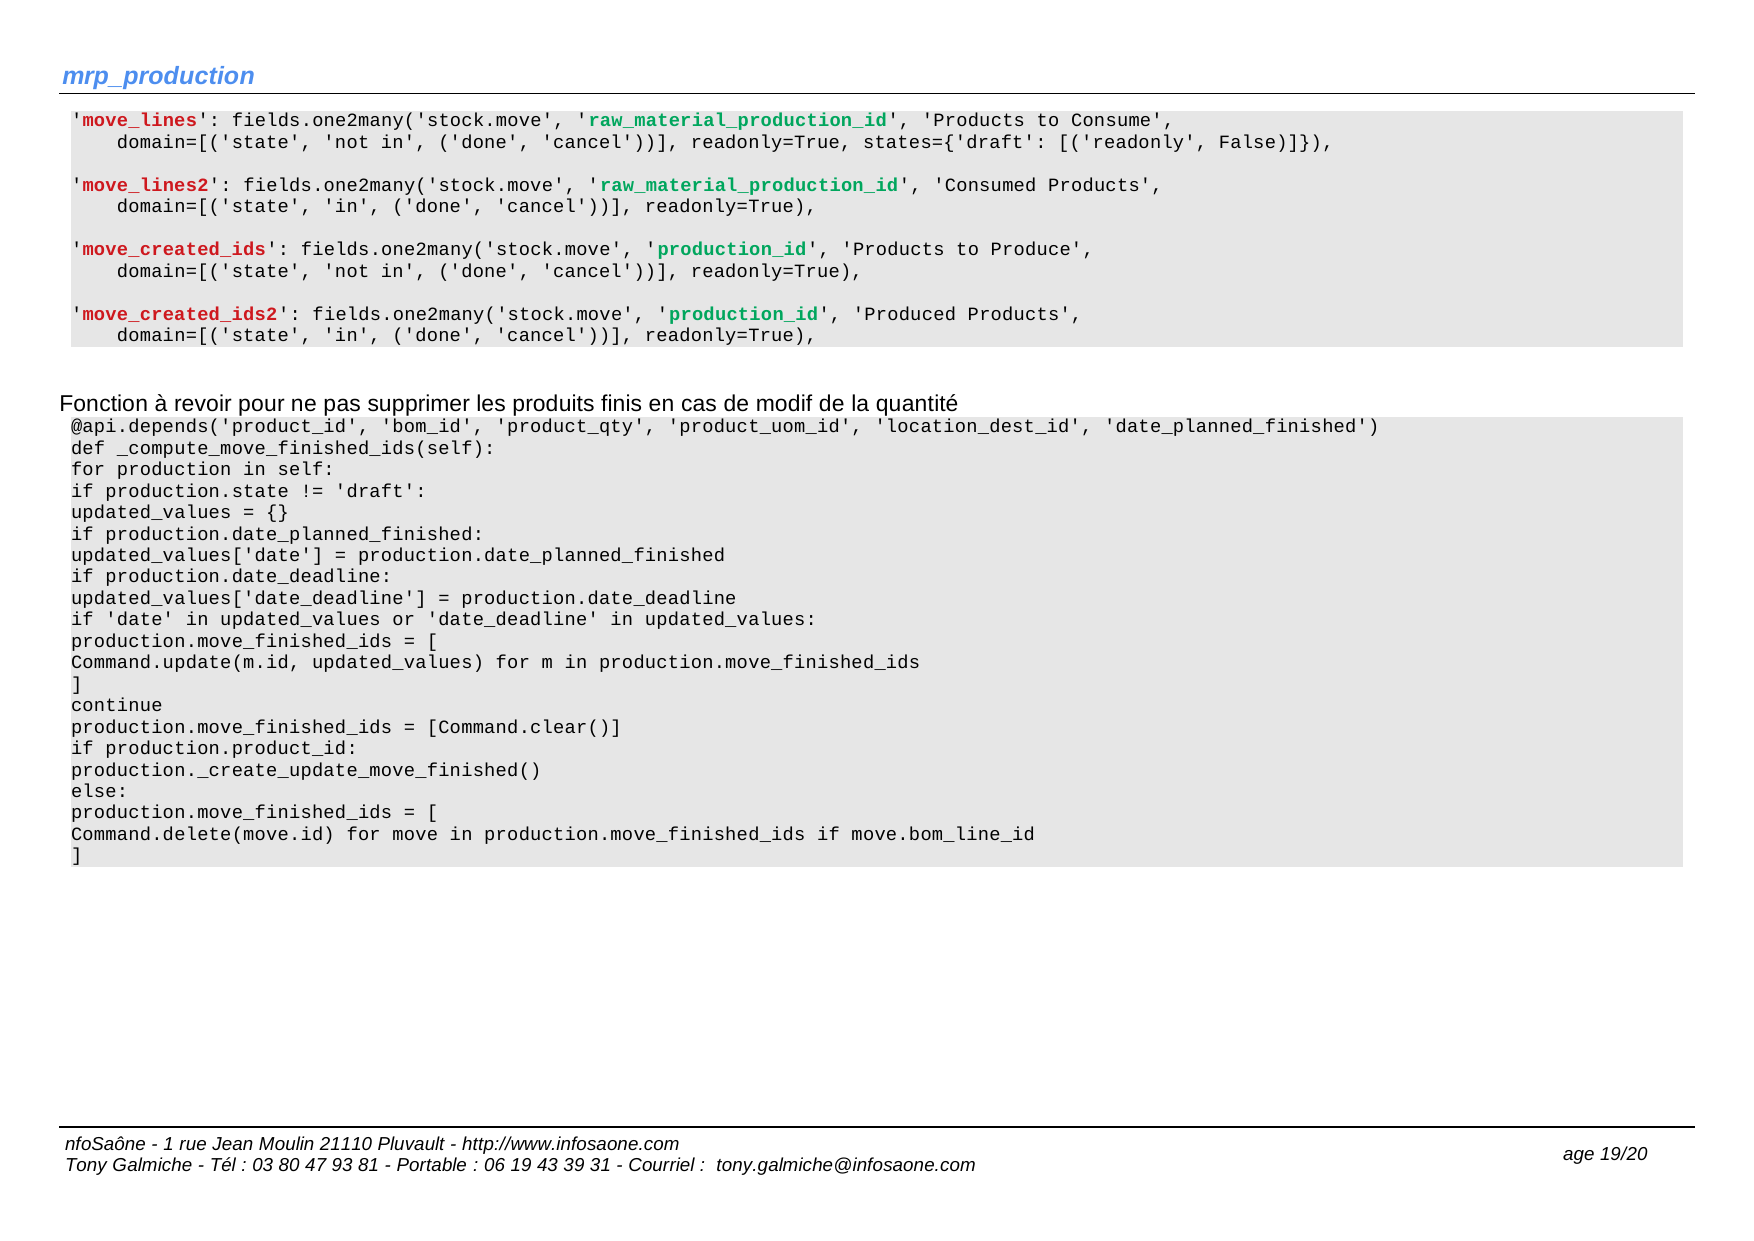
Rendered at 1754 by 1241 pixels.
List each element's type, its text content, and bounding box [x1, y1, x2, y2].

text production.move_finished_ids = [Command.clear()] [71, 717, 1683, 738]
text if production.state != 'draft': [71, 481, 1683, 502]
text if production.date_deadline: [71, 567, 1683, 588]
text updated_values = {} [71, 502, 1683, 524]
text production.move_finished_ids = [ [71, 631, 1683, 653]
text domain=[('state', 'not in', ('done', 'cancel'))], readonly=True), [71, 261, 1683, 282]
text continue [71, 696, 1683, 717]
text if 'date' in updated_values or 'date_deadline' in updated_values: [71, 610, 1683, 631]
text ] [71, 674, 1683, 696]
text @api.depends('product_id', 'bom_id', 'product_qty', 'product_uom_id', 'location_dest_id', 'date_planned_finished') [71, 417, 1683, 438]
subtitle mrp_production [59, 59, 1695, 93]
text 'move_lines2': fields.one2many('stock.move', 'raw_material_production_id', 'Consumed Products', [71, 175, 1683, 197]
text domain=[('state', 'in', ('done', 'cancel'))], readonly=True), [71, 197, 1683, 218]
text domain=[('state', 'not in', ('done', 'cancel'))], readonly=True, states={'draft': [('readonly', False)]}), [71, 132, 1683, 154]
text 'move_lines': fields.one2many('stock.move', 'raw_material_production_id', 'Products to Consume', [71, 111, 1683, 132]
text def _compute_move_finished_ids(self): [71, 438, 1683, 459]
text if production.product_id: [71, 738, 1683, 760]
text production.move_finished_ids = [ [71, 803, 1683, 824]
text Fonction à revoir pour ne pas supprimer les produits finis en cas de modif de la quantité [59, 391, 1695, 417]
text if production.date_planned_finished: [71, 524, 1683, 545]
text domain=[('state', 'in', ('done', 'cancel'))], readonly=True), [71, 325, 1683, 347]
text updated_values['date'] = production.date_planned_finished [71, 545, 1683, 567]
text ] [71, 846, 1683, 867]
text production._create_update_move_finished() [71, 760, 1683, 781]
text 'move_created_ids2': fields.one2many('stock.move', 'production_id', 'Produced Products', [71, 304, 1683, 325]
text Command.update(m.id, updated_values) for m in production.move_finished_ids [71, 653, 1683, 674]
text Command.delete(move.id) for move in production.move_finished_ids if move.bom_line_id [71, 824, 1683, 846]
text for production in self: [71, 459, 1683, 481]
text 'move_created_ids': fields.one2many('stock.move', 'production_id', 'Products to Produce', [71, 239, 1683, 261]
text updated_values['date_deadline'] = production.date_deadline [71, 588, 1683, 610]
text else: [71, 781, 1683, 803]
